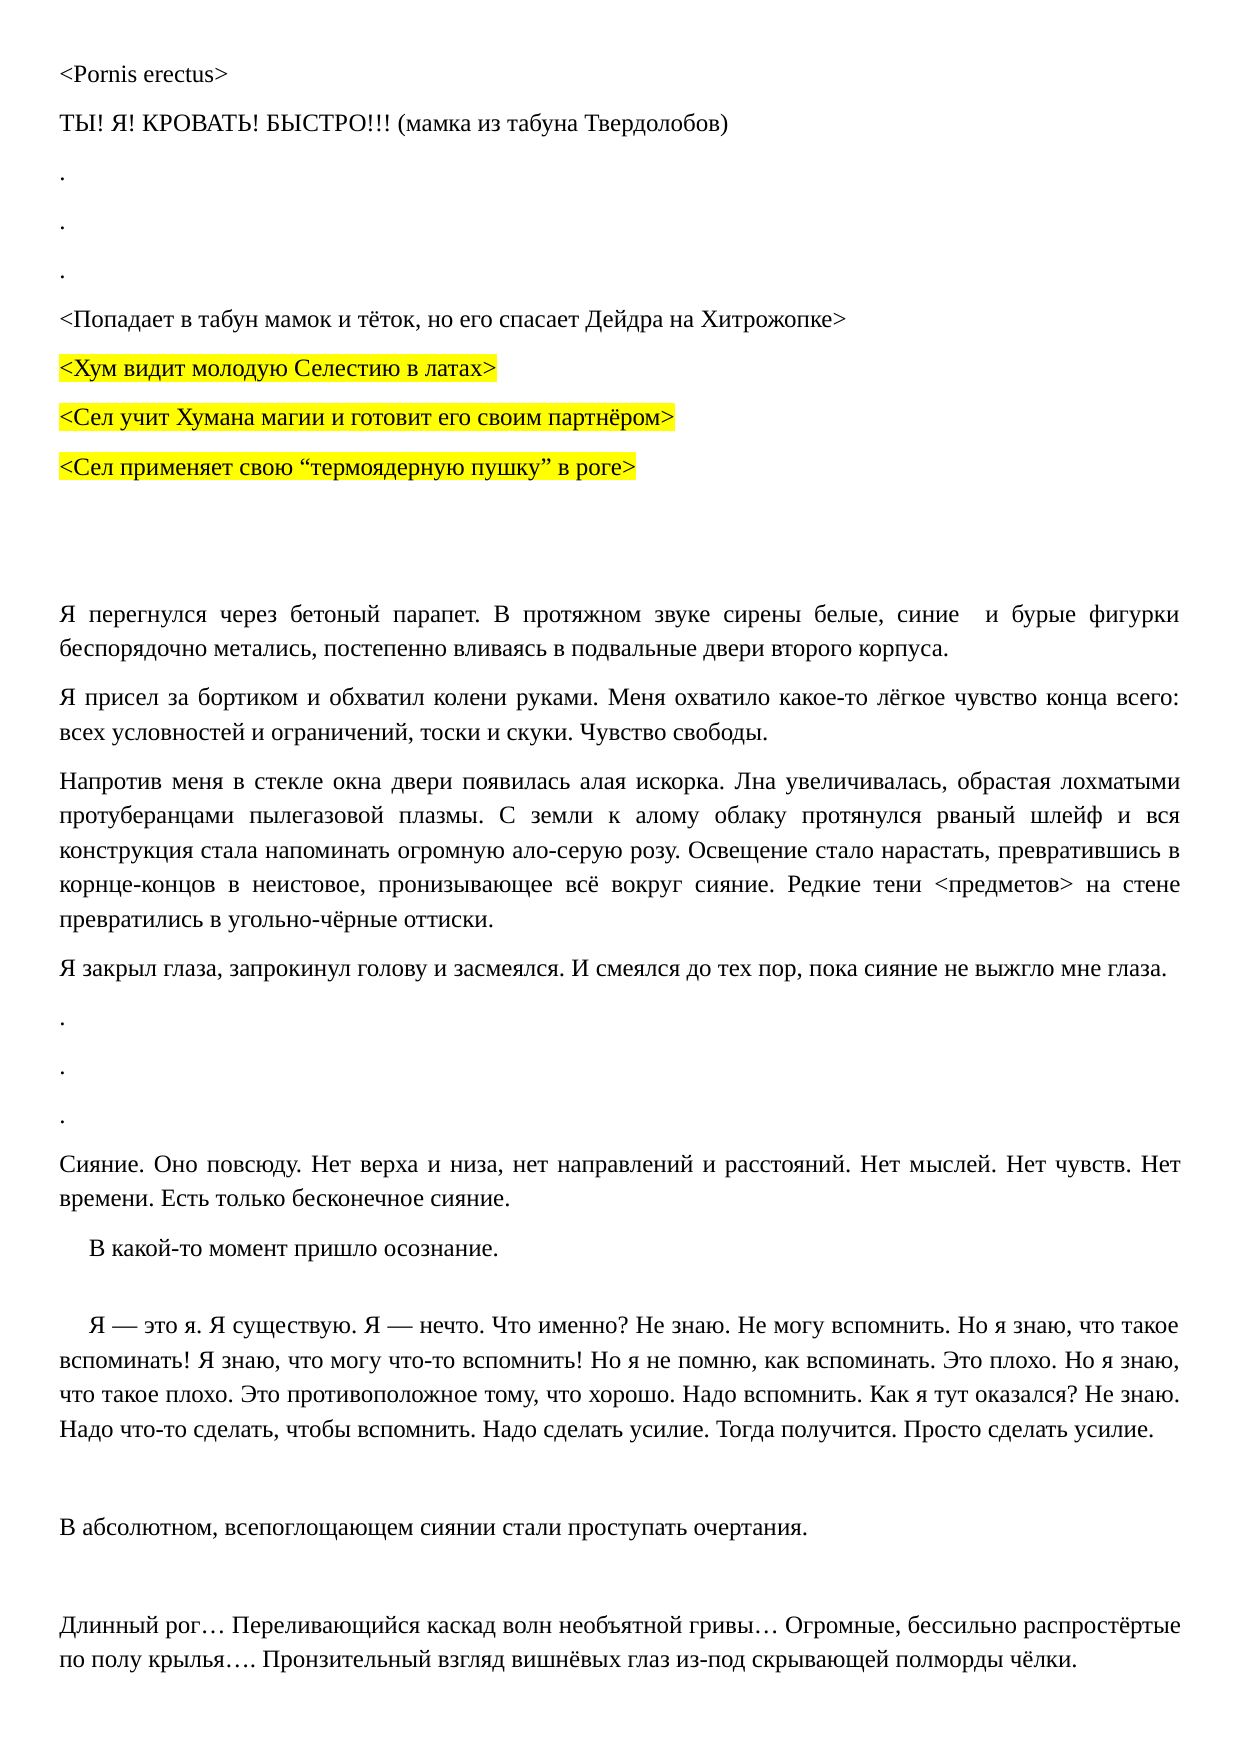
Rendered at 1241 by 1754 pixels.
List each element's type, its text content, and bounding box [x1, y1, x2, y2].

text . [59, 1002, 1181, 1031]
text <Попадает в табун мамок и тёток, но его спасает Дейдра на Хитрожопке> [59, 304, 1181, 333]
text <Хум видит молодую Селестию в латах> [59, 353, 1181, 382]
text В абсолютном, всепоглощающем сиянии стали проступать очертания. [59, 1512, 1181, 1541]
text Я присел за бортиком и обхватил колени руками. Меня охватило какое-то лёгкое чувство конца всего: всех условностей и ограничений, тоски и скуки. Чувство свободы. [59, 682, 1181, 746]
text Сияние. Оно повсюду. Нет верха и низа, нет направлений и расстояний. Нет мыслей. Нет чувств. Нет времени. Есть только бесконечное сияние. [59, 1149, 1181, 1212]
text . [59, 206, 1181, 235]
text . [59, 1100, 1181, 1129]
text Я перегнулся через бетоный парапет. В протяжном звуке сирены белые, синие и бурые фигурки беспорядочно метались, постепенно вливаясь в подвальные двери второго корпуса. [59, 599, 1181, 662]
text <Сел учит Хумана магии и готовит его своим партнёром> [59, 402, 1181, 431]
text Я закрыл глаза, запрокинул голову и засмеялся. И смеялся до тех пор, пока сияние не выжгло мне глаза. [59, 953, 1181, 982]
text . [59, 1051, 1181, 1080]
text <Сел применяет свою “термоядерную пушку” в роге> [59, 452, 1181, 480]
text <Pornis erectus> [59, 59, 1181, 88]
text В какой-то момент пришло осознание. [59, 1233, 1181, 1261]
text . [59, 157, 1181, 186]
text Напротив меня в стекле окна двери появилась алая искорка. Лна увеличивалась, обрастая лохматыми протуберанцами пылегазовой плазмы. С земли к алому облаку протянулся рваный шлейф и вся конструкция стала напоминать огромную ало-серую розу. Освещение стало нарастать, превратившись в корнце-концов в неистовое, пронизывающее всё вокруг сияние. Редкие тени <предметов> на стене превратились в угольно-чёрные оттиски. [59, 766, 1181, 932]
text Длинный рог… Переливающийся каскад волн необъятной гривы… Огромные, бессильно распростёртые по полу крылья…. Пронзительный взгляд вишнёвых глаз из-под скрывающей полморды чёлки. [59, 1610, 1181, 1673]
text . [59, 255, 1181, 284]
text ТЫ! Я! КРОВАТЬ! БЫСТРО!!! (мамка из табуна Твердолобов) [59, 108, 1181, 137]
text Я — это я. Я существую. Я — нечто. Что именно? Не знаю. Не могу вспомнить. Но я знаю, что такое вспоминать! Я знаю, что могу что-то вспомнить! Но я не помню, как вспоминать. Это плохо. Но я знаю, что такое плохо. Это противоположное тому, что хорошо. Надо вспомнить. Как я тут оказался? Не знаю. Надо что-то сделать, чтобы вспомнить. Надо сделать усилие. Тогда получится. Просто сделать усилие. [59, 1310, 1181, 1443]
